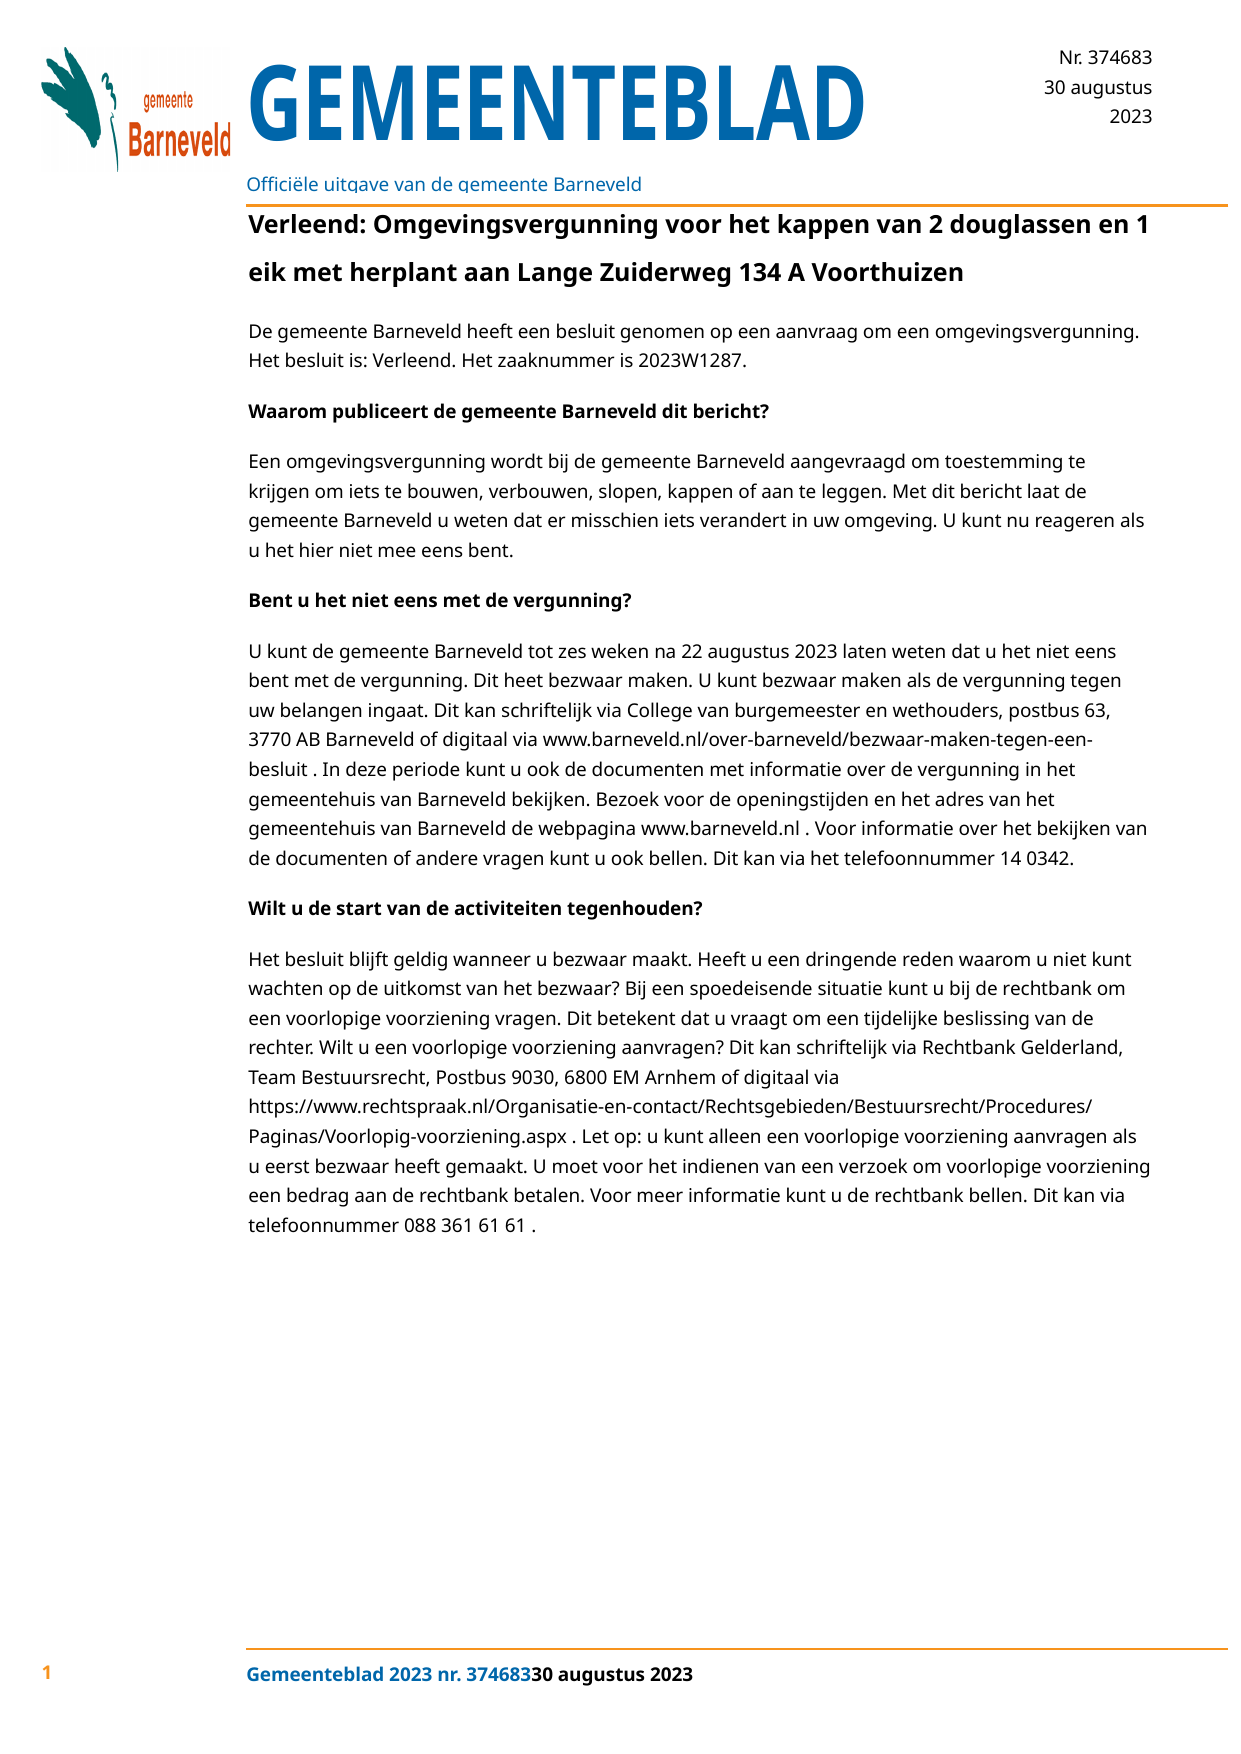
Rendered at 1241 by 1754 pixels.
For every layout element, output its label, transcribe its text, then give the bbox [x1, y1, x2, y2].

text De gemeente Barneveld heeft een besluit genomen op een aanvraag om een omgevingsvergunning. Het besluit is: Verleend. Het zaaknummer is 2023W1287. [248, 318, 1152, 373]
text Het besluit blijft geldig wanneer u bezwaar maakt. Heeft u een dringende reden waarom u niet kunt wachten op de uitkomst van het bezwaar? Bij een spoedeisende situatie kunt u bij de rechtbank om een voorlopige voorziening vragen. Dit betekent dat u vraagt om een tijdelijke beslissing van de rechter. Wilt u een voorlopige voorziening aanvragen? Dit kan schriftelijk via Rechtbank Gelderland, Team Bestuursrecht, Postbus 9030, 6800 EM Arnhem of digitaal via https://www.rechtspraak.nl/Organisatie-en-contact/Rechtsgebieden/Bestuursrecht/Procedures/Paginas/Voorlopig-voorziening.aspx . Let op: u kunt alleen een voorlopige voorziening aanvragen als u eerst bezwaar heeft gemaakt. U moet voor het indienen van een verzoek om voorlopige voorziening een bedrag aan de rechtbank betalen. Voor meer informatie kunt u de rechtbank bellen. Dit kan via telefoonnummer 088 361 61 61 . [248, 946, 1152, 1238]
text Wilt u de start van de activiteiten tegenhouden? [248, 895, 1152, 921]
text Bent u het niet eens met de vergunning? [248, 587, 1152, 613]
text Verleend: Omgevingsvergunning voor het kappen van 2 douglassen en 1 eik met herplant aan Lange Zuiderweg 134 A Voorthuizen [248, 207, 1152, 288]
text U kunt de gemeente Barneveld tot zes weken na 22 augustus 2023 laten weten dat u het niet eens bent met de vergunning. Dit heet bezwaar maken. U kunt bezwaar maken als de vergunning tegen uw belangen ingaat. Dit kan schriftelijk via College van burgemeester en wethouders, postbus 63, 3770 AB Barneveld of digitaal via www.barneveld.nl/over-barneveld/bezwaar-maken-tegen-een-besluit . In deze periode kunt u ook de documenten met informatie over de vergunning in het gemeentehuis van Barneveld bekijken. Bezoek voor de openingstijden en het adres van het gemeentehuis van Barneveld de webpagina www.barneveld.nl . Voor informatie over het bekijken van de documenten of andere vragen kunt u ook bellen. Dit kan via het telefoonnummer 14 0342. [248, 638, 1152, 871]
text Waarom publiceert de gemeente Barneveld dit bericht? [248, 398, 1152, 424]
text Een omgevingsvergunning wordt bij de gemeente Barneveld aangevraagd om toestemming te krijgen om iets te bouwen, verbouwen, slopen, kappen of aan te leggen. Met dit bericht laat de gemeente Barneveld u weten dat er misschien iets verandert in uw omgeving. U kunt nu reageren als u het hier niet mee eens bent. [248, 448, 1152, 563]
picture [41, 47, 231, 172]
